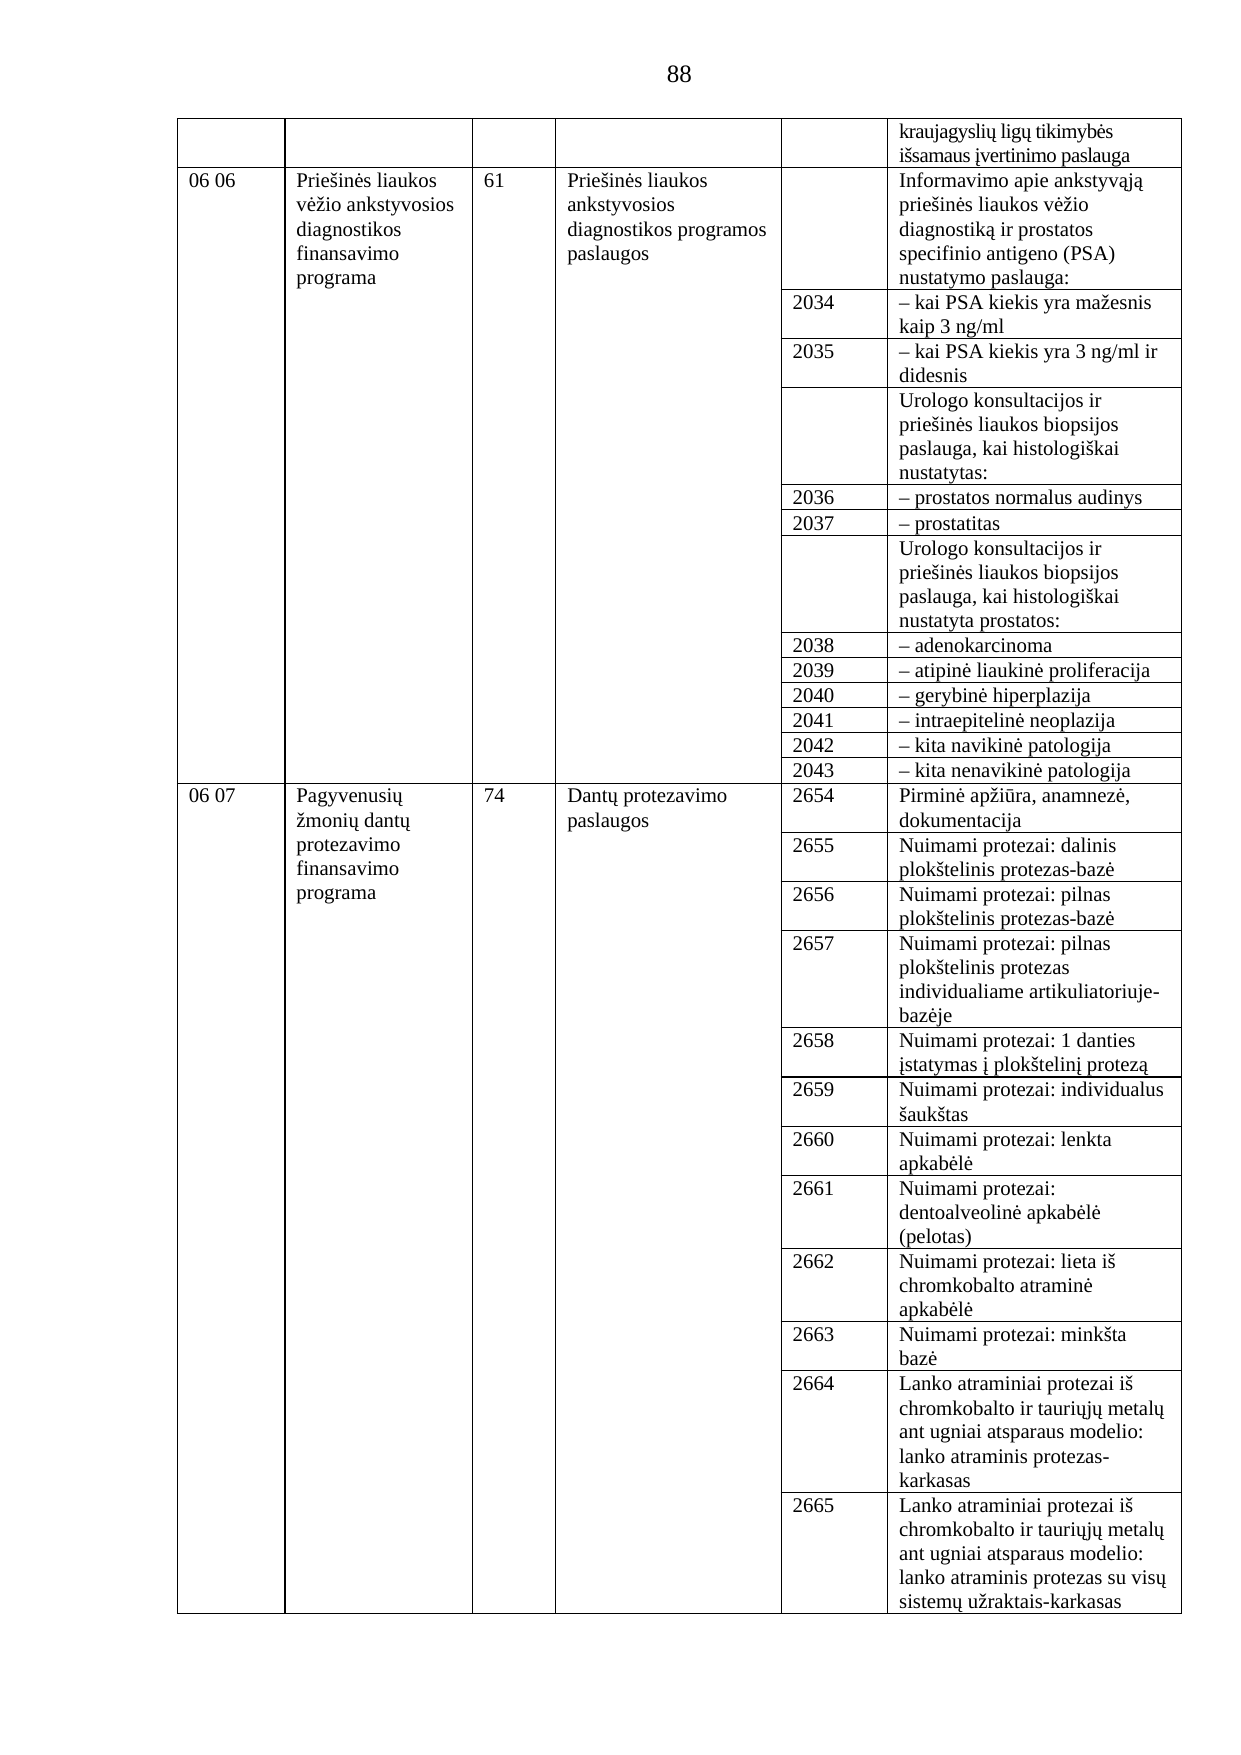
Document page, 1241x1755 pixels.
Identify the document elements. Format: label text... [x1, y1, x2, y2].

table_cell 2034 [782, 290, 887, 338]
table_cell 61 [473, 168, 555, 782]
table_cell [286, 119, 472, 167]
table_cell Pagyvenusių žmonių dantų protezavimo finansavimo programa [286, 784, 472, 1613]
table_cell 2664 [782, 1371, 887, 1492]
table_cell – kita nenavikinė patologija [888, 758, 1181, 782]
table_cell 2660 [782, 1127, 887, 1175]
table_cell 2656 [782, 882, 887, 930]
table_cell 2040 [782, 683, 887, 707]
table_cell Pirminė apžiūra, anamnezė, dokumentacija [888, 784, 1181, 832]
table_cell 2659 [782, 1078, 887, 1126]
table_cell – kita navikinė patologija [888, 733, 1181, 757]
table_cell 2661 [782, 1176, 887, 1248]
table_cell 2038 [782, 633, 887, 657]
table_cell 06 07 [178, 784, 284, 1613]
table_cell Nuimami protezai: dentoalveolinė apkabėlė (pelotas) [888, 1176, 1181, 1248]
table_cell Nuimami protezai: dalinis plokštelinis protezas-bazė [888, 833, 1181, 881]
table_cell 2035 [782, 339, 887, 387]
table_cell 2665 [782, 1493, 887, 1613]
table_cell 2658 [782, 1028, 887, 1076]
table_cell – prostatitas [888, 510, 1181, 534]
table_cell [782, 388, 887, 484]
table_cell 2662 [782, 1249, 887, 1321]
table_cell Nuimami protezai: lenkta apkabėlė [888, 1127, 1181, 1175]
table_cell kraujagyslių ligų tikimybės išsamaus įvertinimo paslauga [888, 119, 1181, 167]
table_cell – adenokarcinoma [888, 633, 1181, 657]
table_cell Nuimami protezai: individualus šaukštas [888, 1078, 1181, 1126]
table_cell 2663 [782, 1322, 887, 1370]
table_cell – intraepitelinė neoplazija [888, 708, 1181, 732]
table_cell [556, 119, 781, 167]
table_cell Urologo konsultacijos ir priešinės liaukos biopsijos paslauga, kai histologiškai nustatytas: [888, 388, 1181, 484]
table_cell Lanko atraminiai protezai iš chromkobalto ir tauriųjų metalų ant ugniai atsparaus modelio: lanko atraminis protezas-karkasas [888, 1371, 1181, 1492]
table_cell 2041 [782, 708, 887, 732]
table_cell 06 06 [178, 168, 284, 782]
table_cell 2042 [782, 733, 887, 757]
table_cell 2039 [782, 658, 887, 682]
table_cell [782, 119, 887, 167]
table_cell 2036 [782, 485, 887, 509]
table_cell 74 [473, 784, 555, 1613]
table_cell [473, 119, 555, 167]
table_cell Dantų protezavimo paslaugos [556, 784, 781, 1613]
table_cell Nuimami protezai: 1 danties įstatymas į plokštelinį protezą [888, 1028, 1181, 1076]
table_cell Nuimami protezai: pilnas plokštelinis protezas individualiame artikuliatoriuje-bazėje [888, 931, 1181, 1027]
table_cell Urologo konsultacijos ir priešinės liaukos biopsijos paslauga, kai histologiškai nustatyta prostatos: [888, 536, 1181, 632]
table_cell – atipinė liaukinė proliferacija [888, 658, 1181, 682]
table_cell [782, 536, 887, 632]
table_cell 2043 [782, 758, 887, 782]
table_cell Informavimo apie ankstyvąją priešinės liaukos vėžio diagnostiką ir prostatos specifinio antigeno (PSA) nustatymo paslauga: [888, 168, 1181, 289]
table_cell Nuimami protezai: lieta iš chromkobalto atraminė apkabėlė [888, 1249, 1181, 1321]
table_cell – kai PSA kiekis yra mažesnis kaip 3 ng/ml [888, 290, 1181, 338]
table_cell 2657 [782, 931, 887, 1027]
table_cell Nuimami protezai: minkšta bazė [888, 1322, 1181, 1370]
table_cell – prostatos normalus audinys [888, 485, 1181, 509]
table_cell Nuimami protezai: pilnas plokštelinis protezas-bazė [888, 882, 1181, 930]
table_cell – gerybinė hiperplazija [888, 683, 1181, 707]
table_cell Lanko atraminiai protezai iš chromkobalto ir tauriųjų metalų ant ugniai atsparaus modelio: lanko atraminis protezas su visų sistemų užraktais-karkasas [888, 1493, 1181, 1613]
table_cell [782, 168, 887, 289]
table_cell 2654 [782, 784, 887, 832]
table_cell 2655 [782, 833, 887, 881]
table_cell Priešinės liaukos vėžio ankstyvosios diagnostikos finansavimo programa [286, 168, 472, 782]
table_cell [178, 119, 284, 167]
table_cell 2037 [782, 510, 887, 534]
table_cell – kai PSA kiekis yra 3 ng/ml ir didesnis [888, 339, 1181, 387]
table_cell Priešinės liaukos ankstyvosios diagnostikos programos paslaugos [556, 168, 781, 782]
